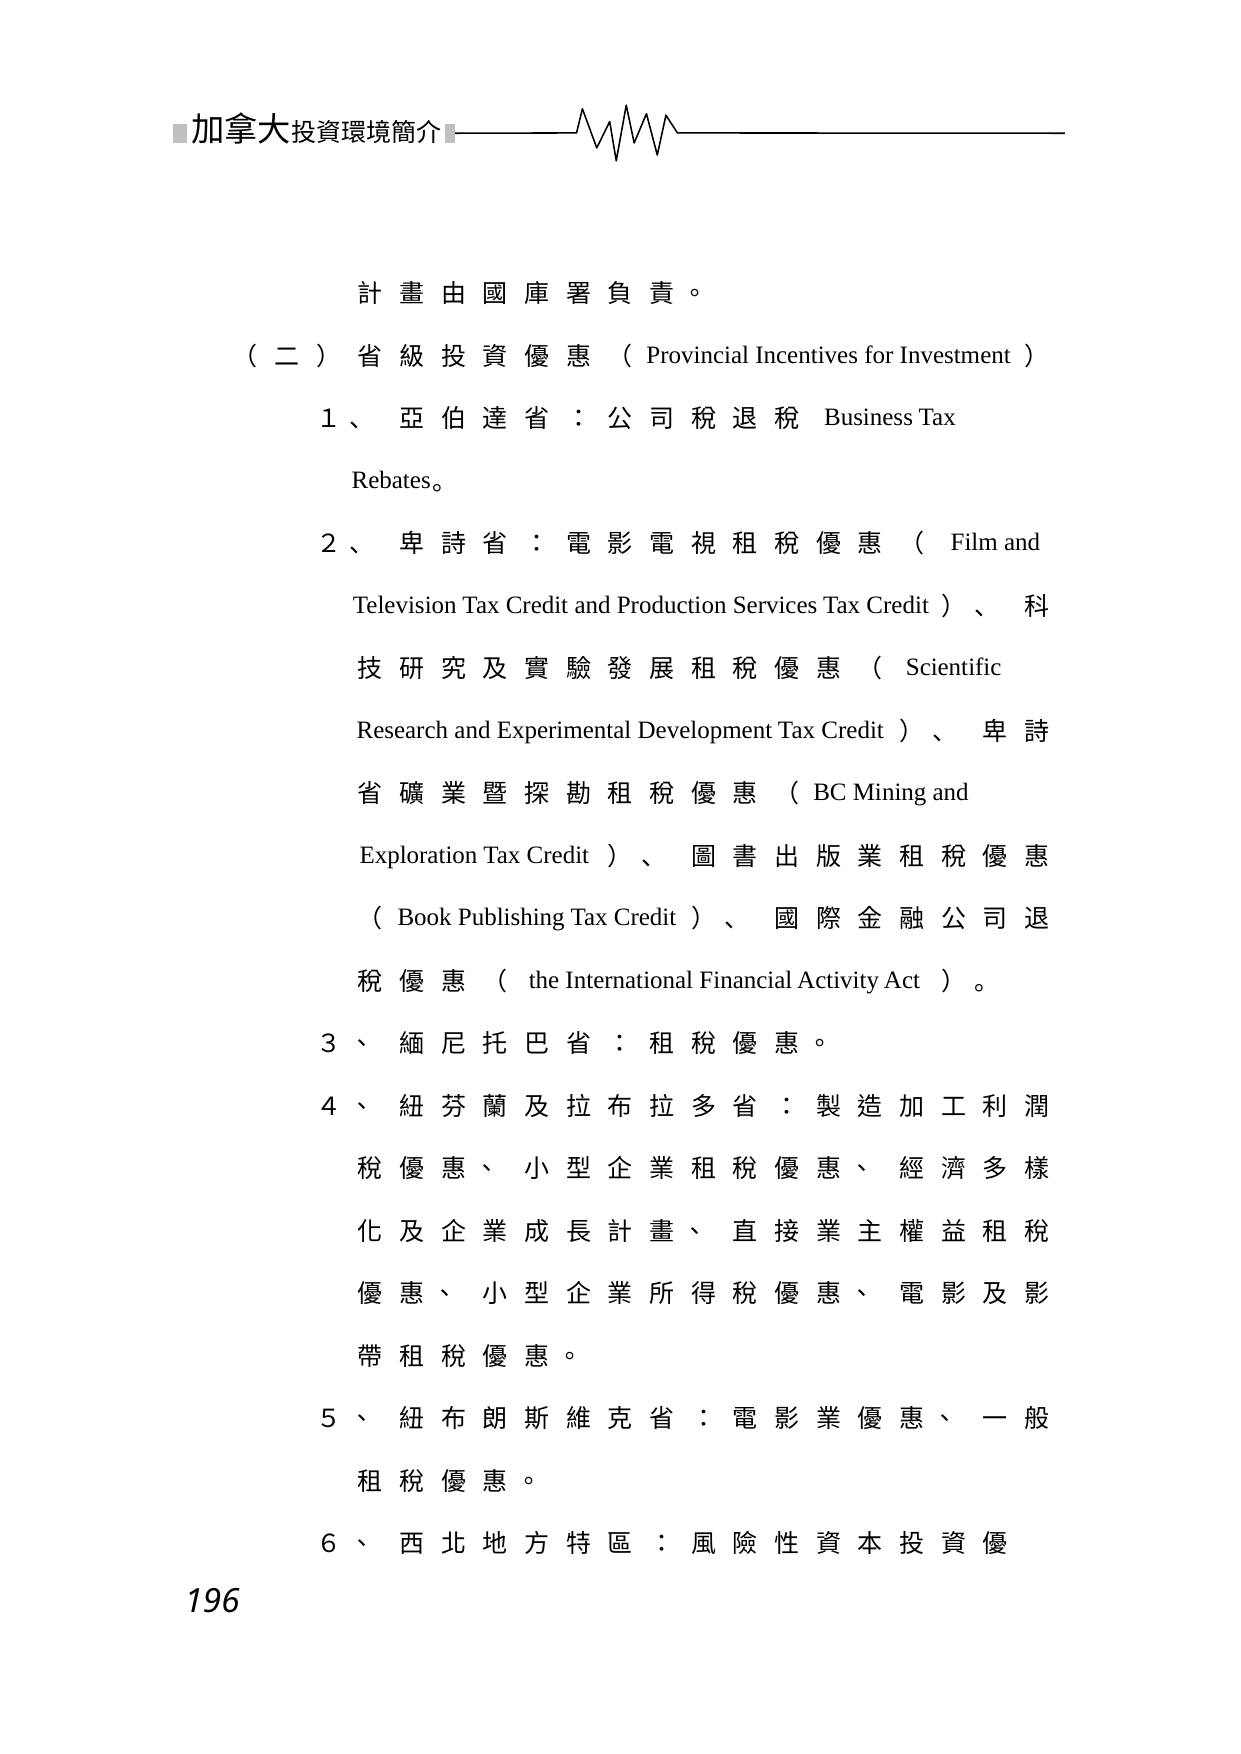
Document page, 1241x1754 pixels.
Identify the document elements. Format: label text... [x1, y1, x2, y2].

text ２、卑詩省：電影電視租稅優惠（Film and Television Tax Credit and Production Services Tax Credit）、科技研究及實驗發展租稅優惠（Scientific Research and Experimental Development Tax Credit）、卑詩省礦業暨探勘租稅優惠（BC Mining and Exploration Tax Credit）、圖書出版業租稅優惠（Book Publishing Tax Credit）、國際金融公司退稅優惠（the International Financial Activity Act）。 [281, 500, 1058, 1000]
text ４、紐芬蘭及拉布拉多省：製造加工利潤稅優惠、小型企業租稅優惠、經濟多樣化及企業成長計畫、直接業主權益租稅優惠、小型企業所得稅優惠、電影及影帶租稅優惠。 [281, 1063, 1058, 1375]
text （二）省級投資優惠（Provincial Incentives for Investment） [207, 313, 1058, 375]
text 計畫由國庫署負責。 [281, 250, 1058, 313]
text ５、紐布朗斯維克省：電影業優惠、一般租稅優惠。 [281, 1375, 1058, 1500]
text ６、西北地方特區：風險性資本投資優 [281, 1500, 1058, 1563]
text １、亞伯達省：公司稅退稅Business Tax Rebates。 [281, 375, 1058, 500]
text ３、緬尼托巴省：租稅優惠。 [281, 1000, 1058, 1063]
